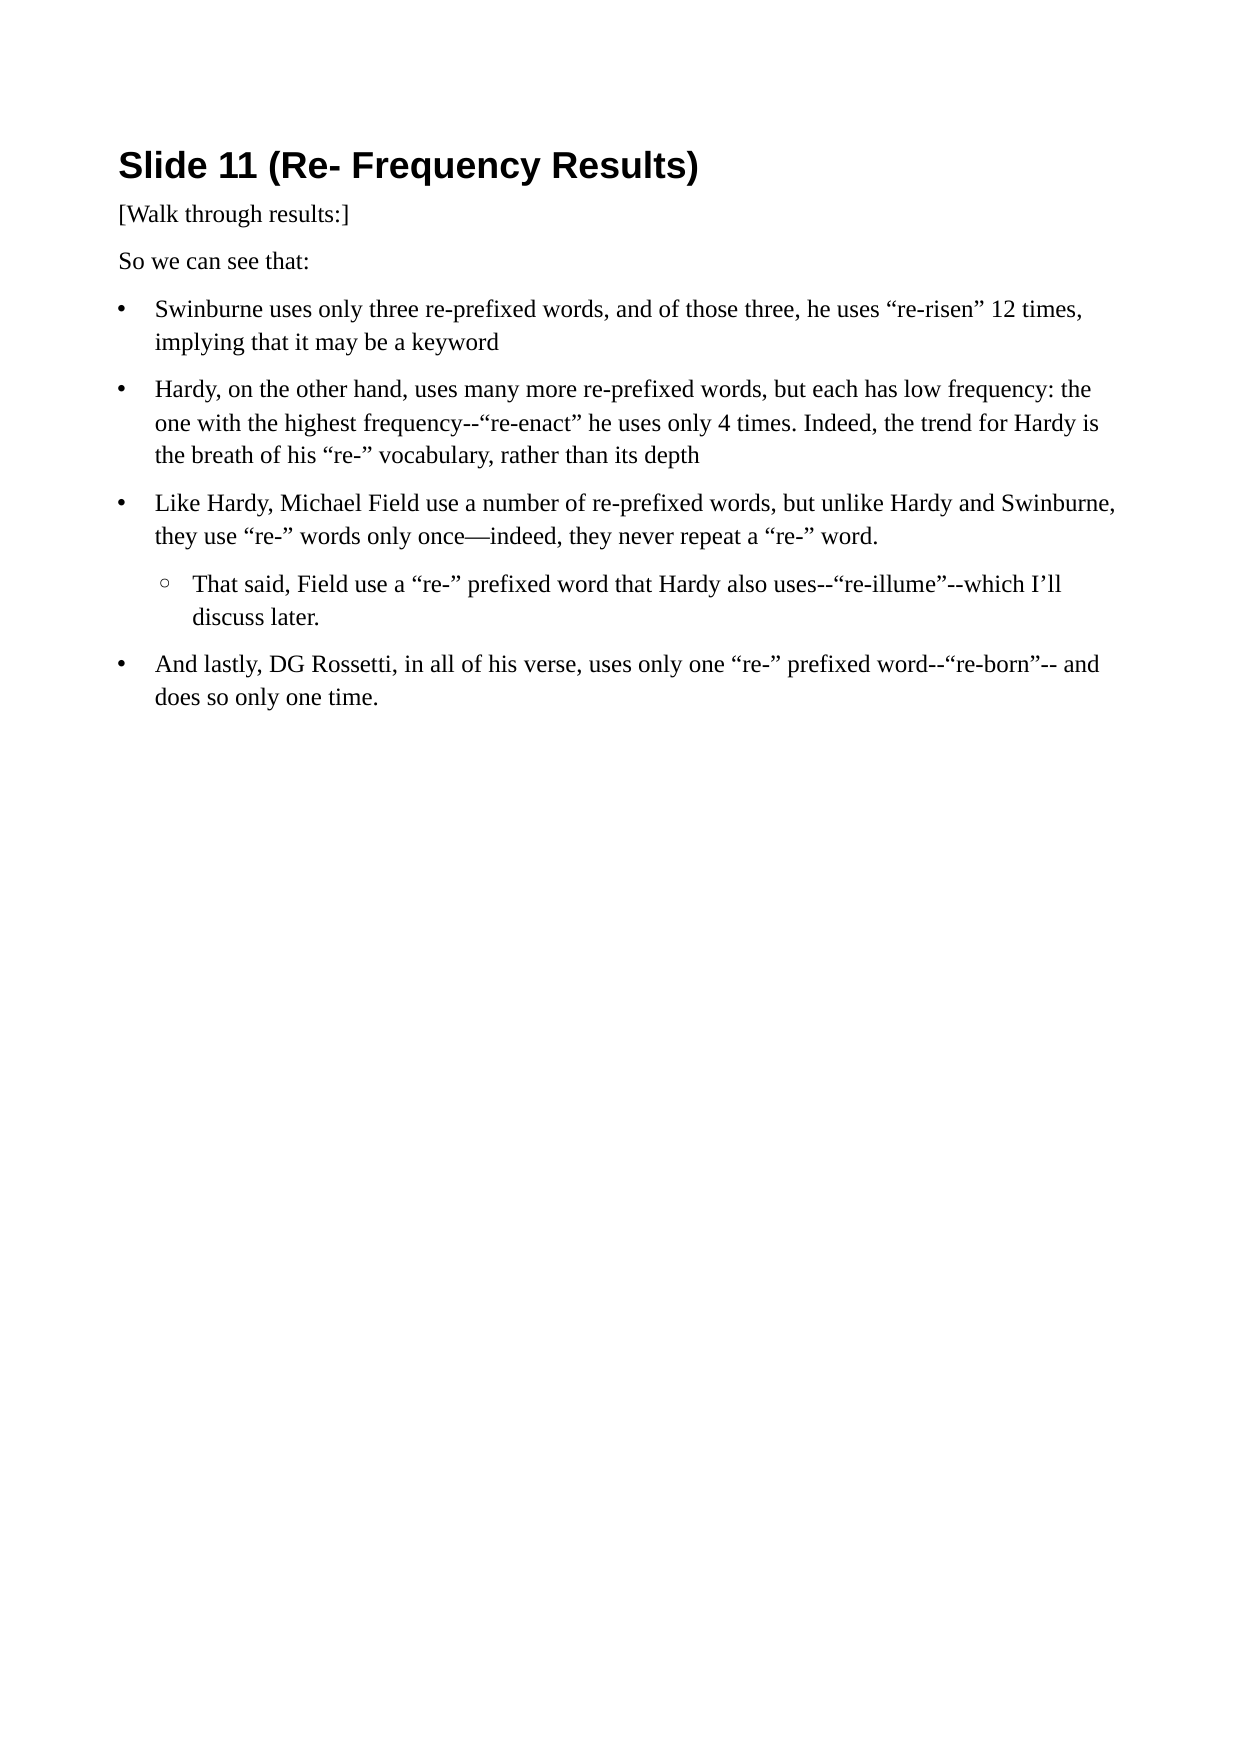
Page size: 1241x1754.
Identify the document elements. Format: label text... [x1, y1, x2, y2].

list Swinburne uses only three re-prefixed words, and of those three, he uses “re-risen” 12 times, implying that it may be a keyword [117, 294, 1122, 356]
text So we can see that: [118, 246, 1122, 275]
subtitle Slide 11 (Re- Frequency Results) [118, 143, 1122, 186]
list Hardy, on the other hand, uses many more re-prefixed words, but each has low frequency: the one with the highest frequency--“re-enact” he uses only 4 times. Indeed, the trend for Hardy is the breath of his “re-” vocabulary, rather than its depth [117, 374, 1122, 469]
list And lastly, DG Rossetti, in all of his verse, uses only one “re-” prefixed word--“re-born”-- and does so only one time. [117, 649, 1122, 711]
text [Walk through results:] [118, 199, 1122, 227]
list Like Hardy, Michael Field use a number of re-prefixed words, but unlike Hardy and Swinburne, they use “re-” words only once—indeed, they never repeat a “re-” word. [117, 488, 1122, 550]
list That said, Field use a “re-” prefixed word that Hardy also uses--“re-illume”--which I’ll discuss later. [154, 569, 1122, 631]
